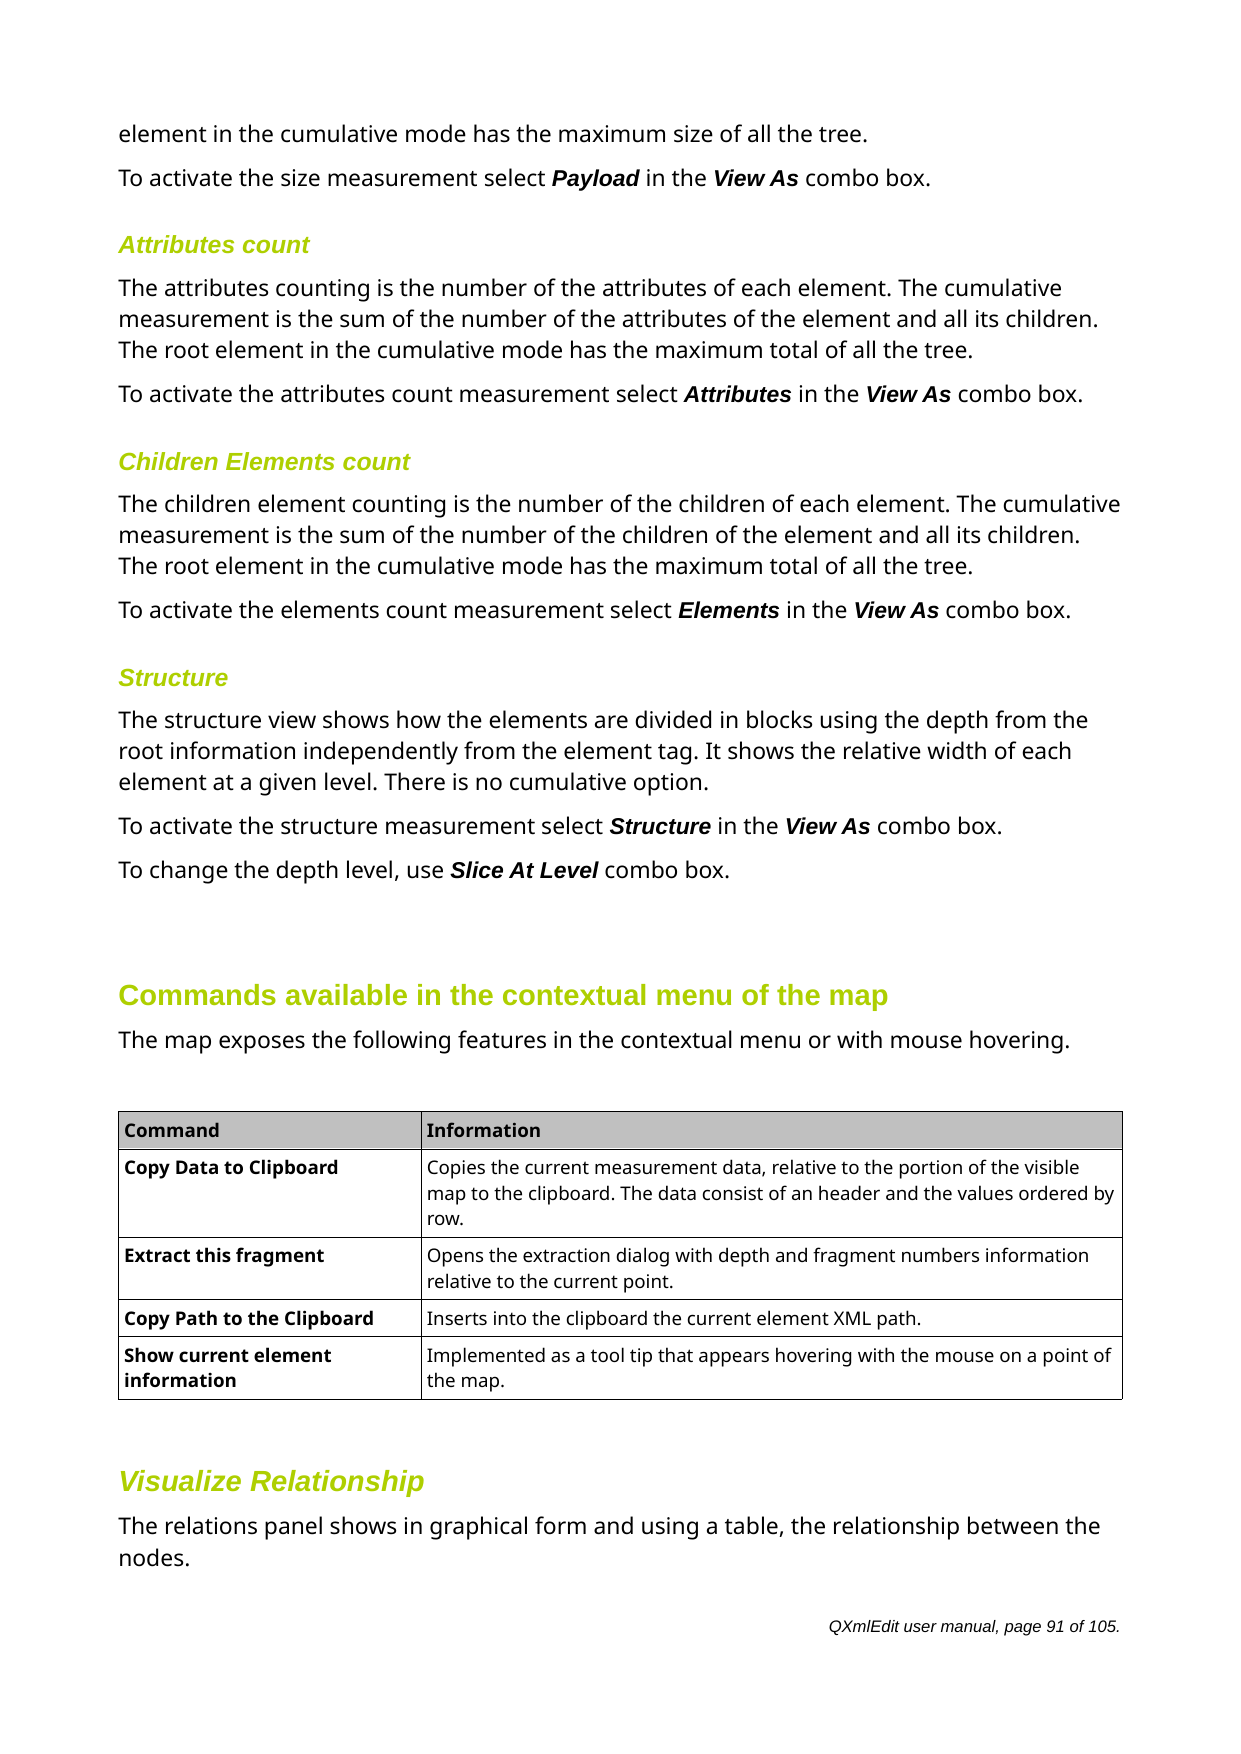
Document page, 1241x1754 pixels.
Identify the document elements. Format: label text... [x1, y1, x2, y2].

subtitle Visualize Relationship [118, 1464, 1122, 1498]
table_cell Implemented as a tool tip that appears hovering with the mouse on a point of the map. [422, 1337, 1122, 1399]
text The attributes counting is the number of the attributes of each element. The cumulative measurement is the sum of the number of the attributes of the element and all its children. The root element in the cumulative mode has the maximum total of all the tree. [118, 272, 1122, 365]
table_cell Copies the current measurement data, relative to the portion of the visible map to the clipboard. The data consist of an header and the values ordered by row. [422, 1150, 1122, 1237]
subtitle Children Elements count [118, 447, 1122, 475]
table_cell Copy Path to the Clipboard [119, 1300, 421, 1336]
text To activate the structure measurement select Structure in the View As combo box. [118, 810, 1122, 841]
text To activate the attributes count measurement select Attributes in the View As combo box. [118, 378, 1122, 409]
text The structure view shows how the elements are divided in blocks using the depth from the root information independently from the element tag. It shows the relative width of each element at a given level. There is no cumulative option. [118, 704, 1122, 797]
text To activate the size measurement select Payload in the View As combo box. [118, 162, 1122, 193]
text The relations panel shows in graphical form and using a table, the relationship between the nodes. [118, 1510, 1122, 1573]
table_header Command [119, 1112, 421, 1148]
subtitle Attributes count [118, 231, 1122, 259]
table_cell Inserts into the clipboard the current element XML path. [422, 1300, 1122, 1336]
text element in the cumulative mode has the maximum size of all the tree. [118, 118, 1122, 149]
table_cell Copy Data to Clipboard [119, 1150, 421, 1237]
table_header Information [422, 1112, 1122, 1148]
table_cell Show current element information [119, 1337, 421, 1399]
text The map exposes the following features in the contextual menu or with mouse hovering. [118, 1024, 1122, 1055]
text The children element counting is the number of the children of each element. The cumulative measurement is the sum of the number of the children of the element and all its children. The root element in the cumulative mode has the maximum total of all the tree. [118, 488, 1122, 581]
table_cell Extract this fragment [119, 1238, 421, 1299]
text To activate the elements count measurement select Elements in the View As combo box. [118, 594, 1122, 625]
table_cell Opens the extraction dialog with depth and fragment numbers information relative to the current point. [422, 1238, 1122, 1299]
text To change the depth level, use Slice At Level combo box. [118, 854, 1122, 885]
subtitle Structure [118, 663, 1122, 691]
subtitle Commands available in the contextual menu of the map [118, 978, 1122, 1011]
